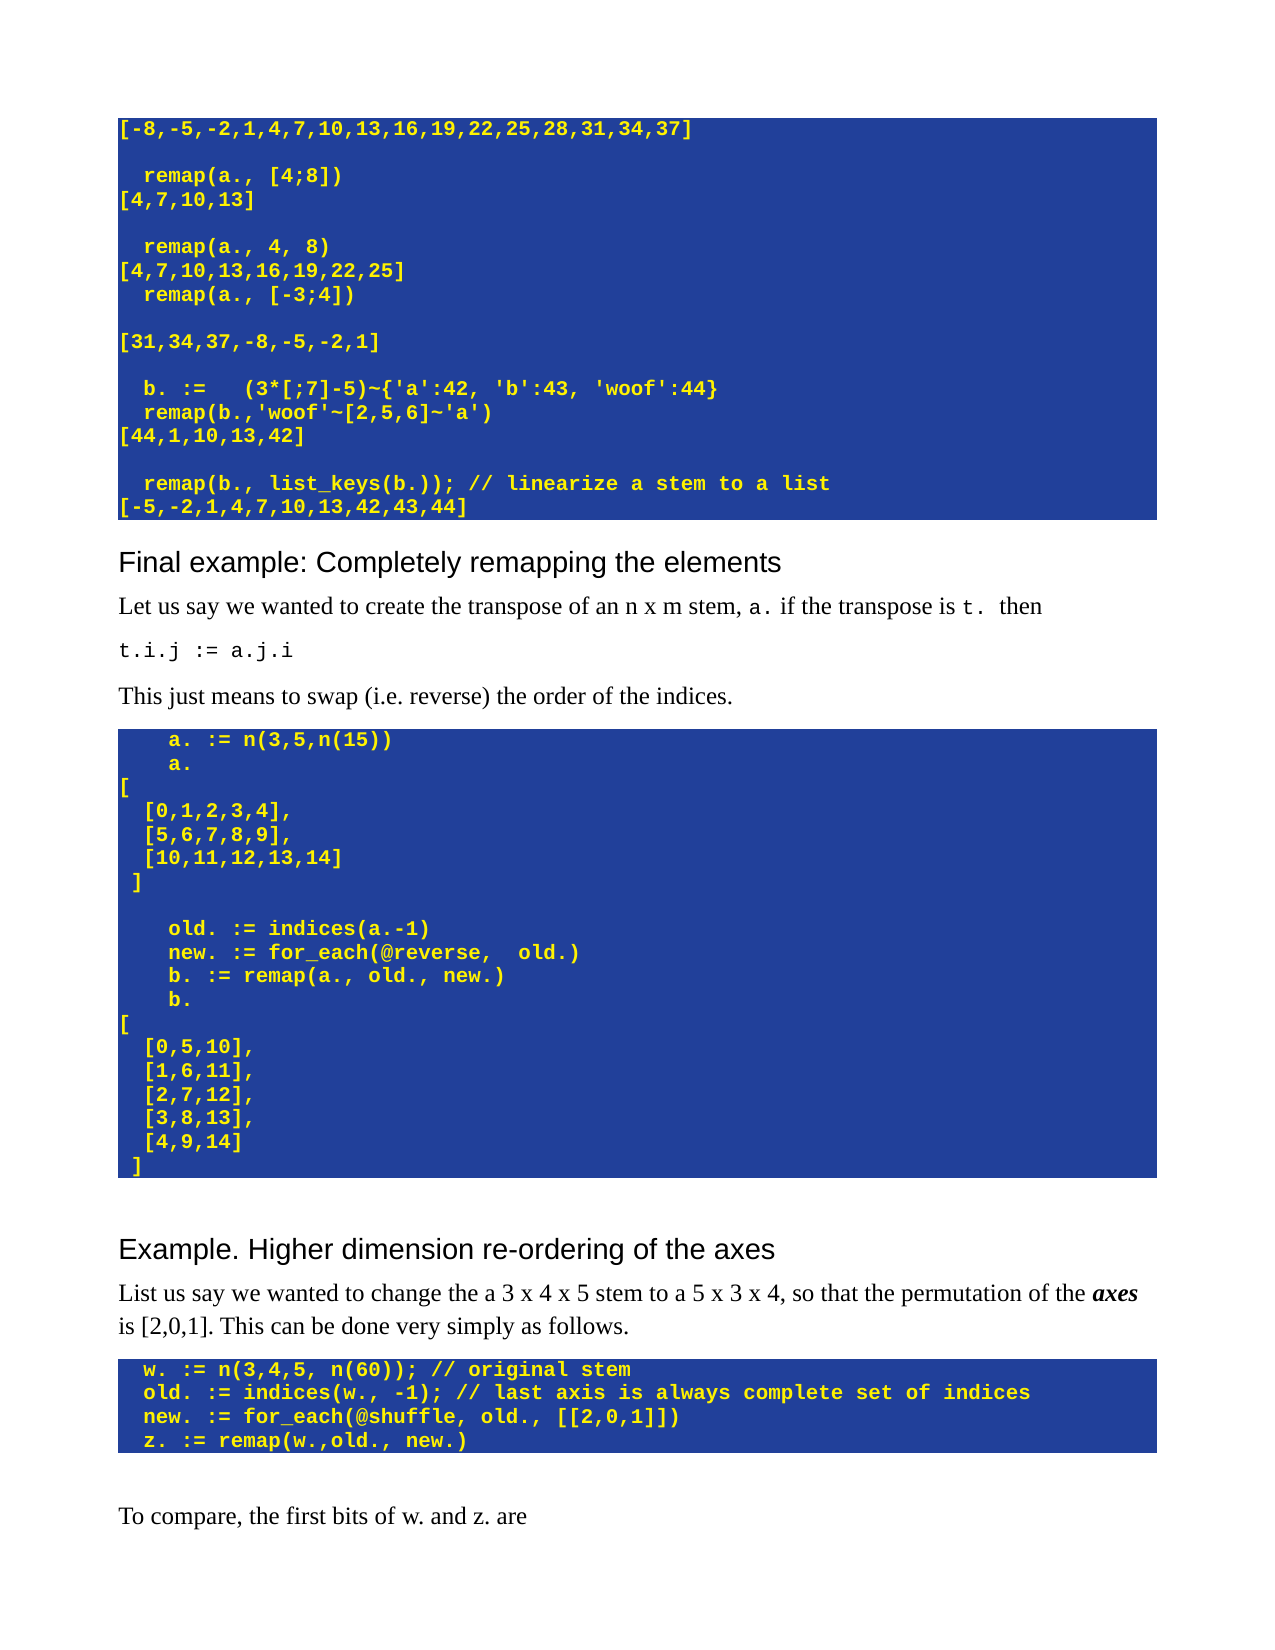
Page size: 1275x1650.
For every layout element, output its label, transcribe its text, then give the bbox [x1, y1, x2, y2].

text [3,8,13], [118, 1107, 1157, 1131]
text b. := (3*[;7]-5)~{'a':42, 'b':43, 'woof':44} [118, 378, 1157, 402]
text t.i.j := a.j.i [118, 640, 1157, 663]
text [10,11,12,13,14] [118, 847, 1157, 871]
text [0,1,2,3,4], [118, 800, 1157, 824]
text b. [118, 989, 1157, 1013]
text new. := for_each(@shuffle, old., [[2,0,1]]) [118, 1406, 1157, 1430]
text remap(b.,'woof'~[2,5,6]~'a') [118, 402, 1157, 426]
text remap(a., 4, 8) [118, 236, 1157, 260]
text To compare, the first bits of w. and z. are [118, 1501, 1157, 1530]
text remap(a., [-3;4]) [118, 284, 1157, 307]
text [-8,-5,-2,1,4,7,10,13,16,19,22,25,28,31,34,37] [118, 118, 1157, 142]
text old. := indices(w., -1); // last axis is always complete set of indices [118, 1382, 1157, 1406]
subtitle Final example: Completely remapping the elements [118, 545, 1157, 579]
text List us say we wanted to change the a 3 x 4 x 5 stem to a 5 x 3 x 4, so that the permutation of the axes is [2,0,1]. This can be done very simply as follows. [118, 1278, 1157, 1340]
text [4,9,14] [118, 1131, 1157, 1155]
text remap(a., [4;8]) [118, 165, 1157, 189]
text [ [118, 1013, 1157, 1036]
text [-5,-2,1,4,7,10,13,42,43,44] [118, 496, 1157, 520]
text a. [118, 753, 1157, 776]
text a. := n(3,5,n(15)) [118, 729, 1157, 753]
text [0,5,10], [118, 1036, 1157, 1060]
text ] [118, 1155, 1157, 1178]
text old. := indices(a.-1) new. := for_each(@reverse, old.) b. := remap(a., old., new.) [118, 894, 1157, 989]
text z. := remap(w.,old., new.) [118, 1430, 1157, 1453]
text [44,1,10,13,42] [118, 426, 1157, 449]
text [5,6,7,8,9], [118, 824, 1157, 847]
text [ [118, 776, 1157, 800]
text w. := n(3,4,5, n(60)); // original stem [118, 1359, 1157, 1382]
text [4,7,10,13,16,19,22,25] [118, 260, 1157, 284]
text [2,7,12], [118, 1084, 1157, 1107]
subtitle Example. Higher dimension re-ordering of the axes [118, 1232, 1157, 1266]
text [31,34,37,-8,-5,-2,1] [118, 331, 1157, 354]
text Let us say we wanted to create the transpose of an n x m stem, a. if the transpose is t. then [118, 591, 1157, 621]
text [1,6,11], [118, 1060, 1157, 1084]
text This just means to swap (i.e. reverse) the order of the indices. [118, 681, 1157, 710]
text remap(b., list_keys(b.)); // linearize a stem to a list [118, 473, 1157, 496]
text ] [118, 871, 1157, 894]
text [4,7,10,13] [118, 189, 1157, 213]
